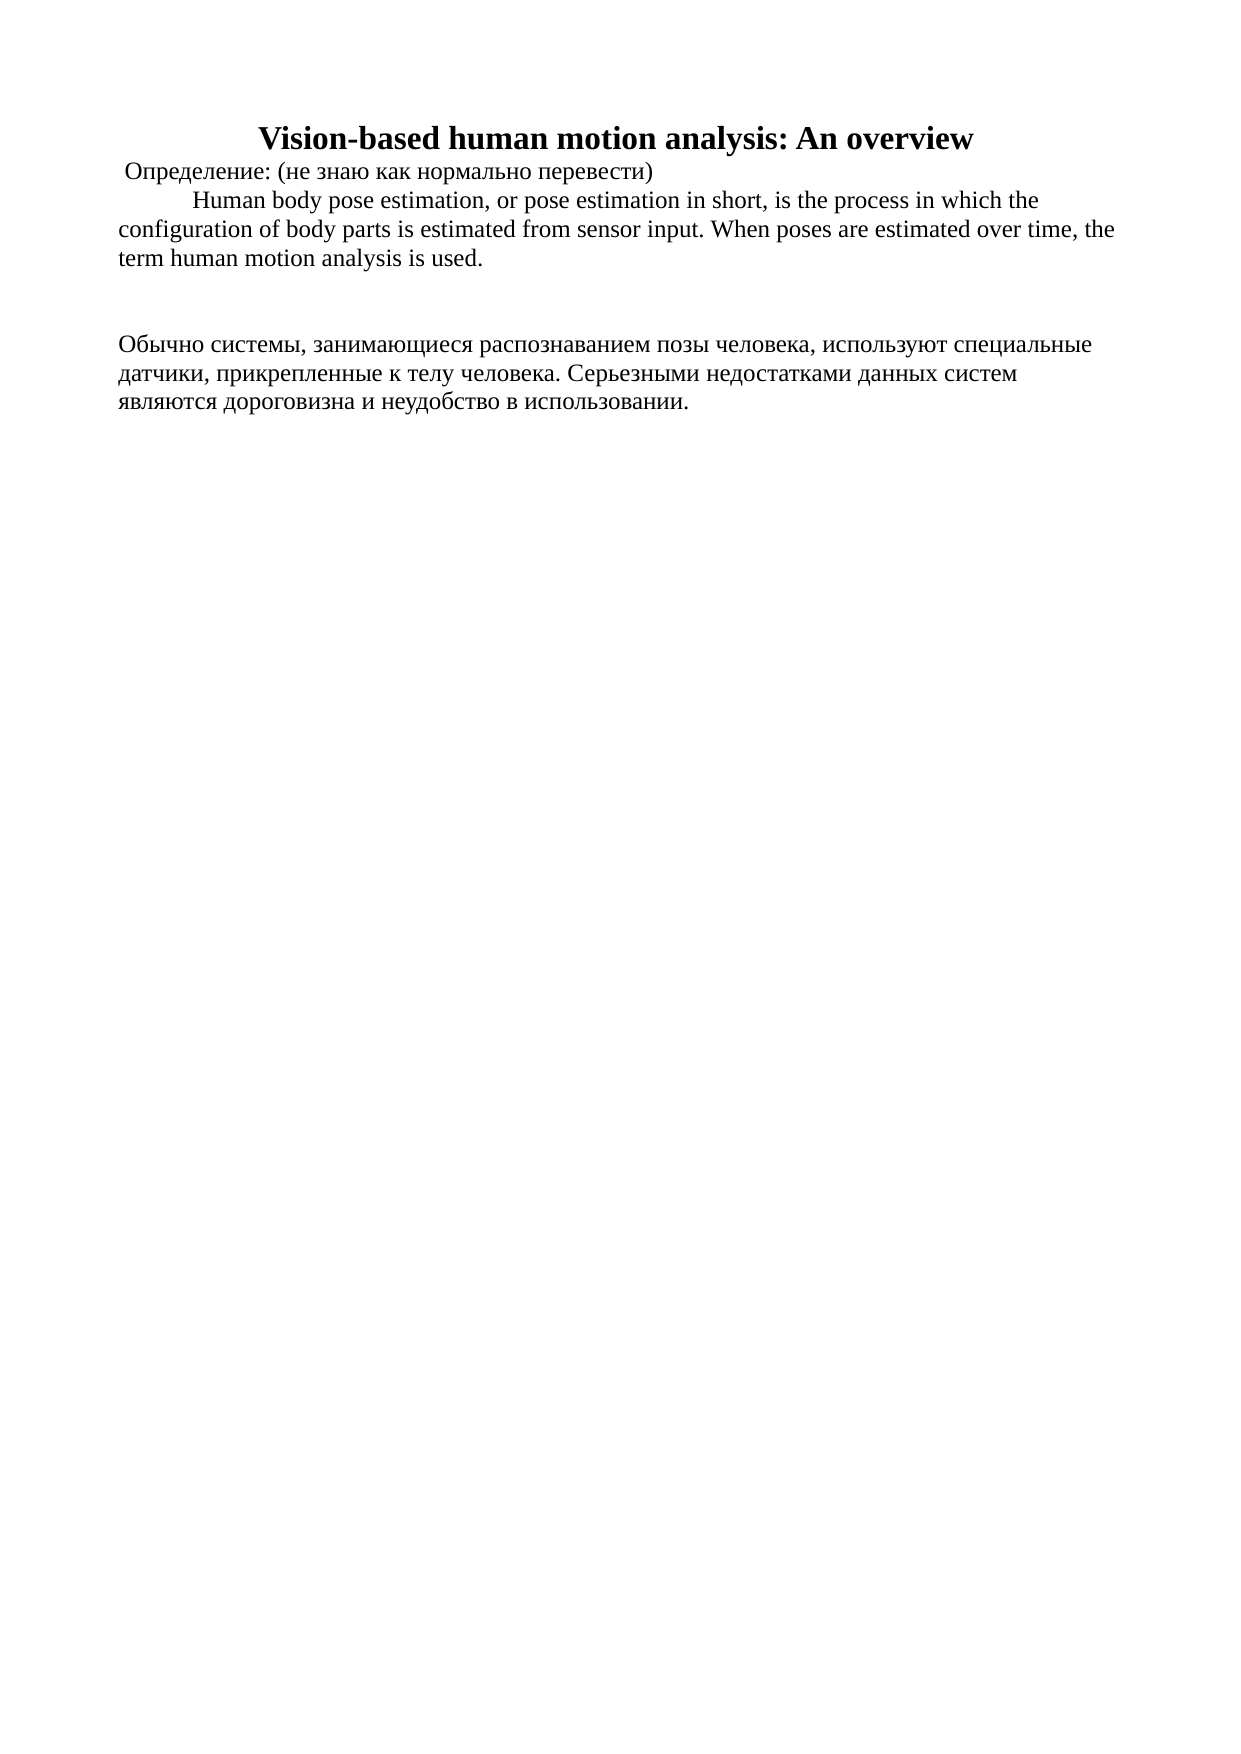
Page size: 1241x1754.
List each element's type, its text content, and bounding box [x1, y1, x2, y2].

text Определение: (не знаю как нормально перевести) [118, 156, 1122, 185]
text Обычно системы, занимающиеся распознаванием позы человека, используют специальные датчики, прикрепленные к телу человека. Серьезными недостатками данных систем являются дороговизна и неудобство в использовании. [118, 329, 1122, 415]
text Human body pose estimation, or pose estimation in short, is the process in which the configuration of body parts is estimated from sensor input. When poses are estimated over time, the term human motion analysis is used. [118, 185, 1122, 271]
text Vision-based human motion analysis: An overview [118, 118, 1122, 156]
